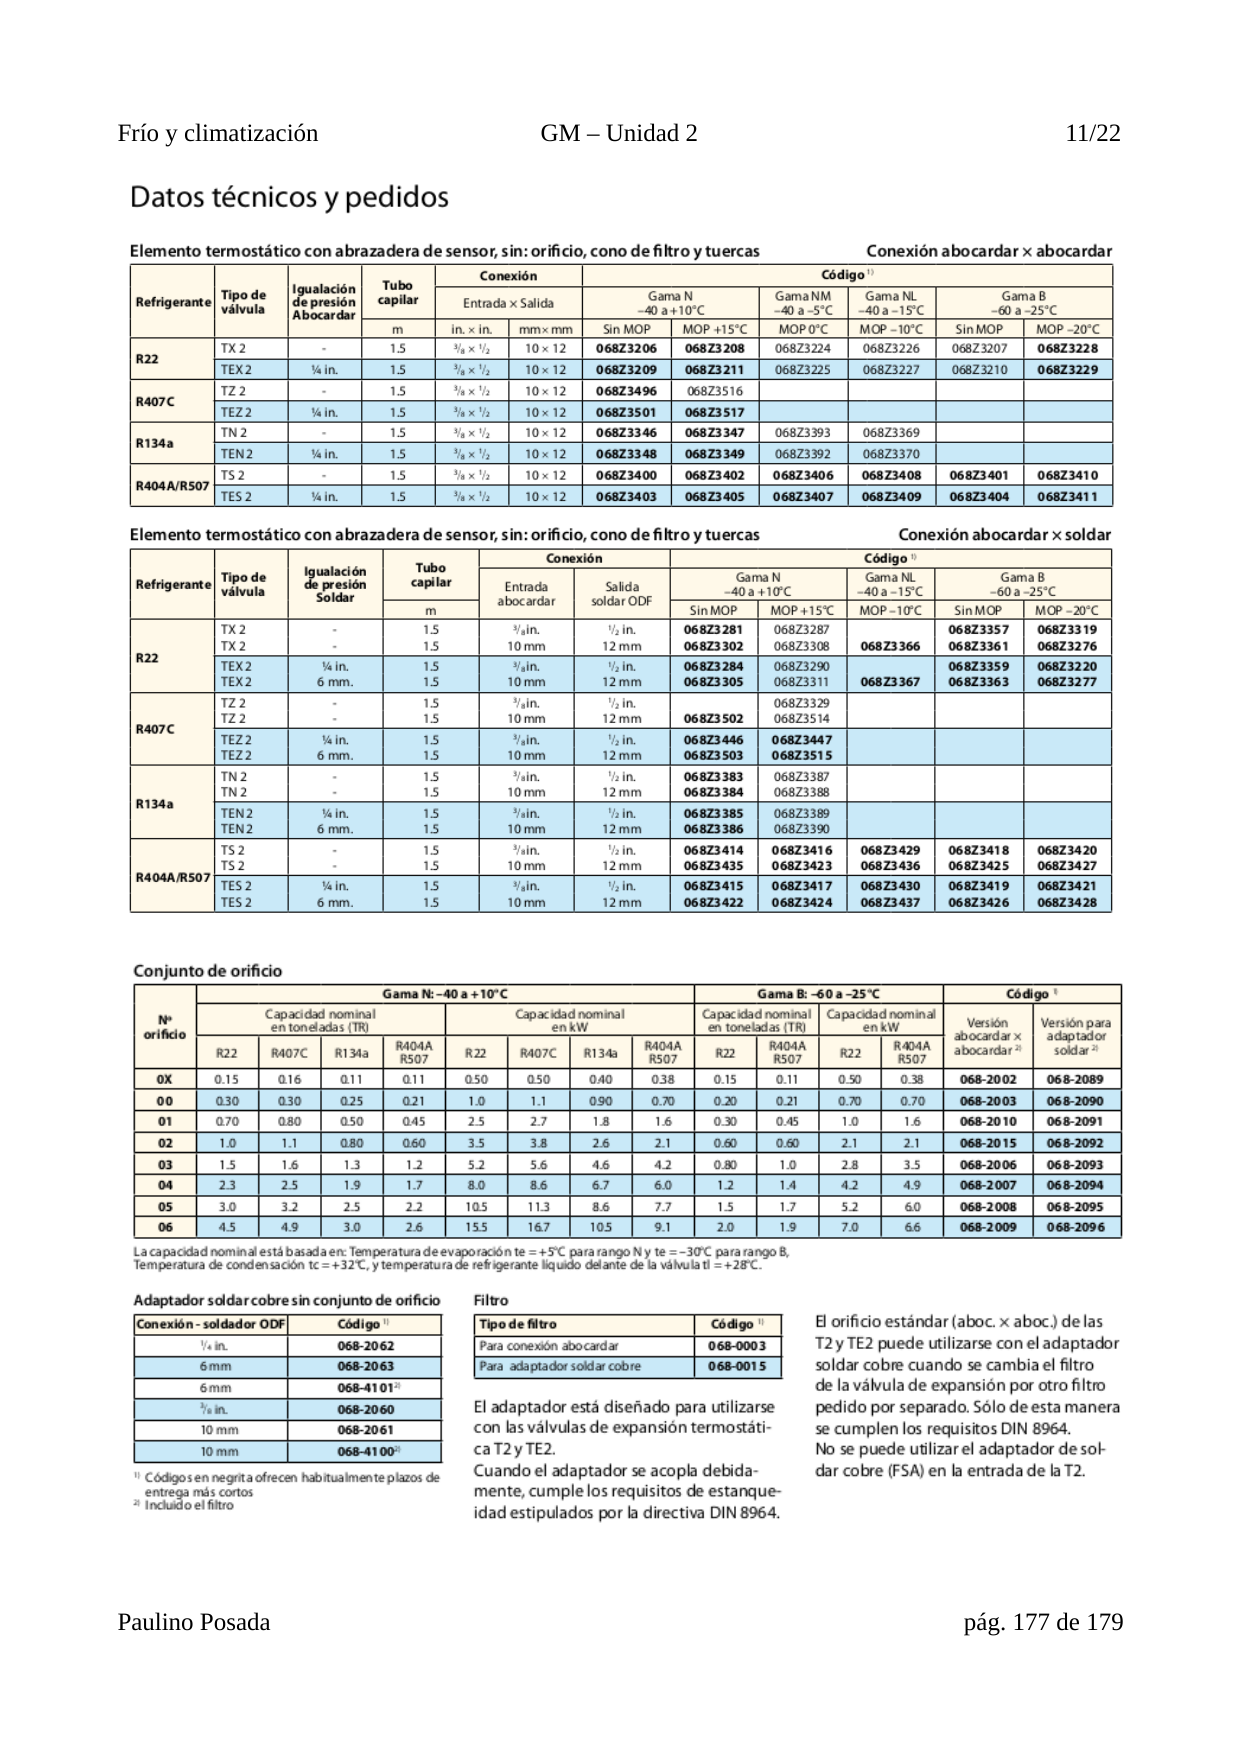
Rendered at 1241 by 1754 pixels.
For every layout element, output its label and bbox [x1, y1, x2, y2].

picture [128, 959, 1134, 1530]
picture [118, 176, 1123, 920]
